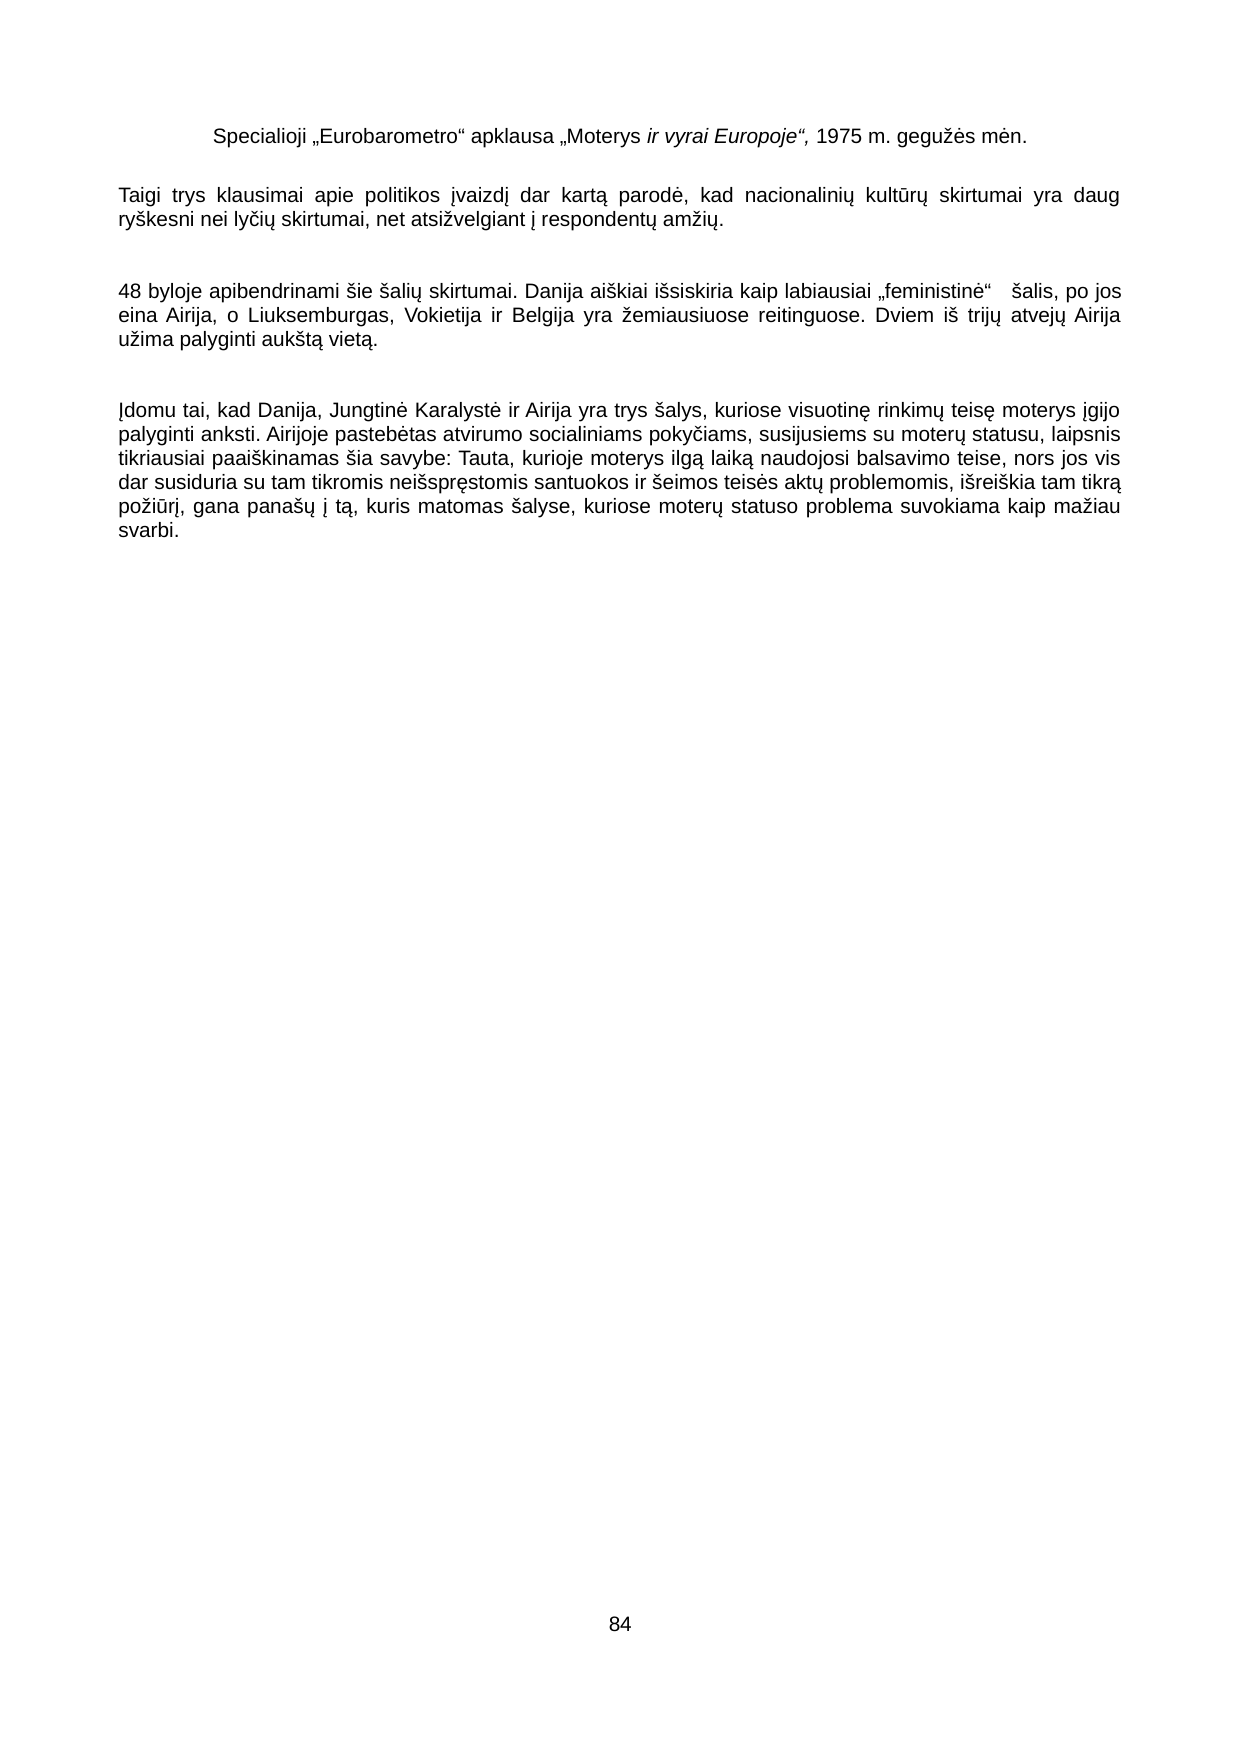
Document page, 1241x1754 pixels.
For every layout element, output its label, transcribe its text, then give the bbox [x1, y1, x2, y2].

text 48 byloje apibendrinami šie šalių skirtumai. Danija aiškiai išsiskiria kaip labiausiai „feministinė“ šalis, po jos eina Airija, o Liuksemburgas, Vokietija ir Belgija yra žemiausiuose reitinguose. Dviem iš trijų atvejų Airija užima palyginti aukštą vietą. [118, 278, 1122, 350]
text Įdomu tai, kad Danija, Jungtinė Karalystė ir Airija yra trys šalys, kuriose visuotinę rinkimų teisę moterys įgijo palyginti anksti. Airijoje pastebėtas atvirumo socialiniams pokyčiams, susijusiems su moterų statusu, laipsnis tikriausiai paaiškinamas šia savybe: Tauta, kurioje moterys ilgą laiką naudojosi balsavimo teise, nors jos vis dar susiduria su tam tikromis neišspręstomis santuokos ir šeimos teisės aktų problemomis, išreiškia tam tikrą požiūrį, gana panašų į tą, kuris matomas šalyse, kuriose moterų statuso problema suvokiama kaip mažiau svarbi. [118, 398, 1122, 541]
text Taigi trys klausimai apie politikos įvaizdį dar kartą parodė, kad nacionalinių kultūrų skirtumai yra daug ryškesni nei lyčių skirtumai, net atsižvelgiant į respondentų amžių. [118, 183, 1122, 231]
